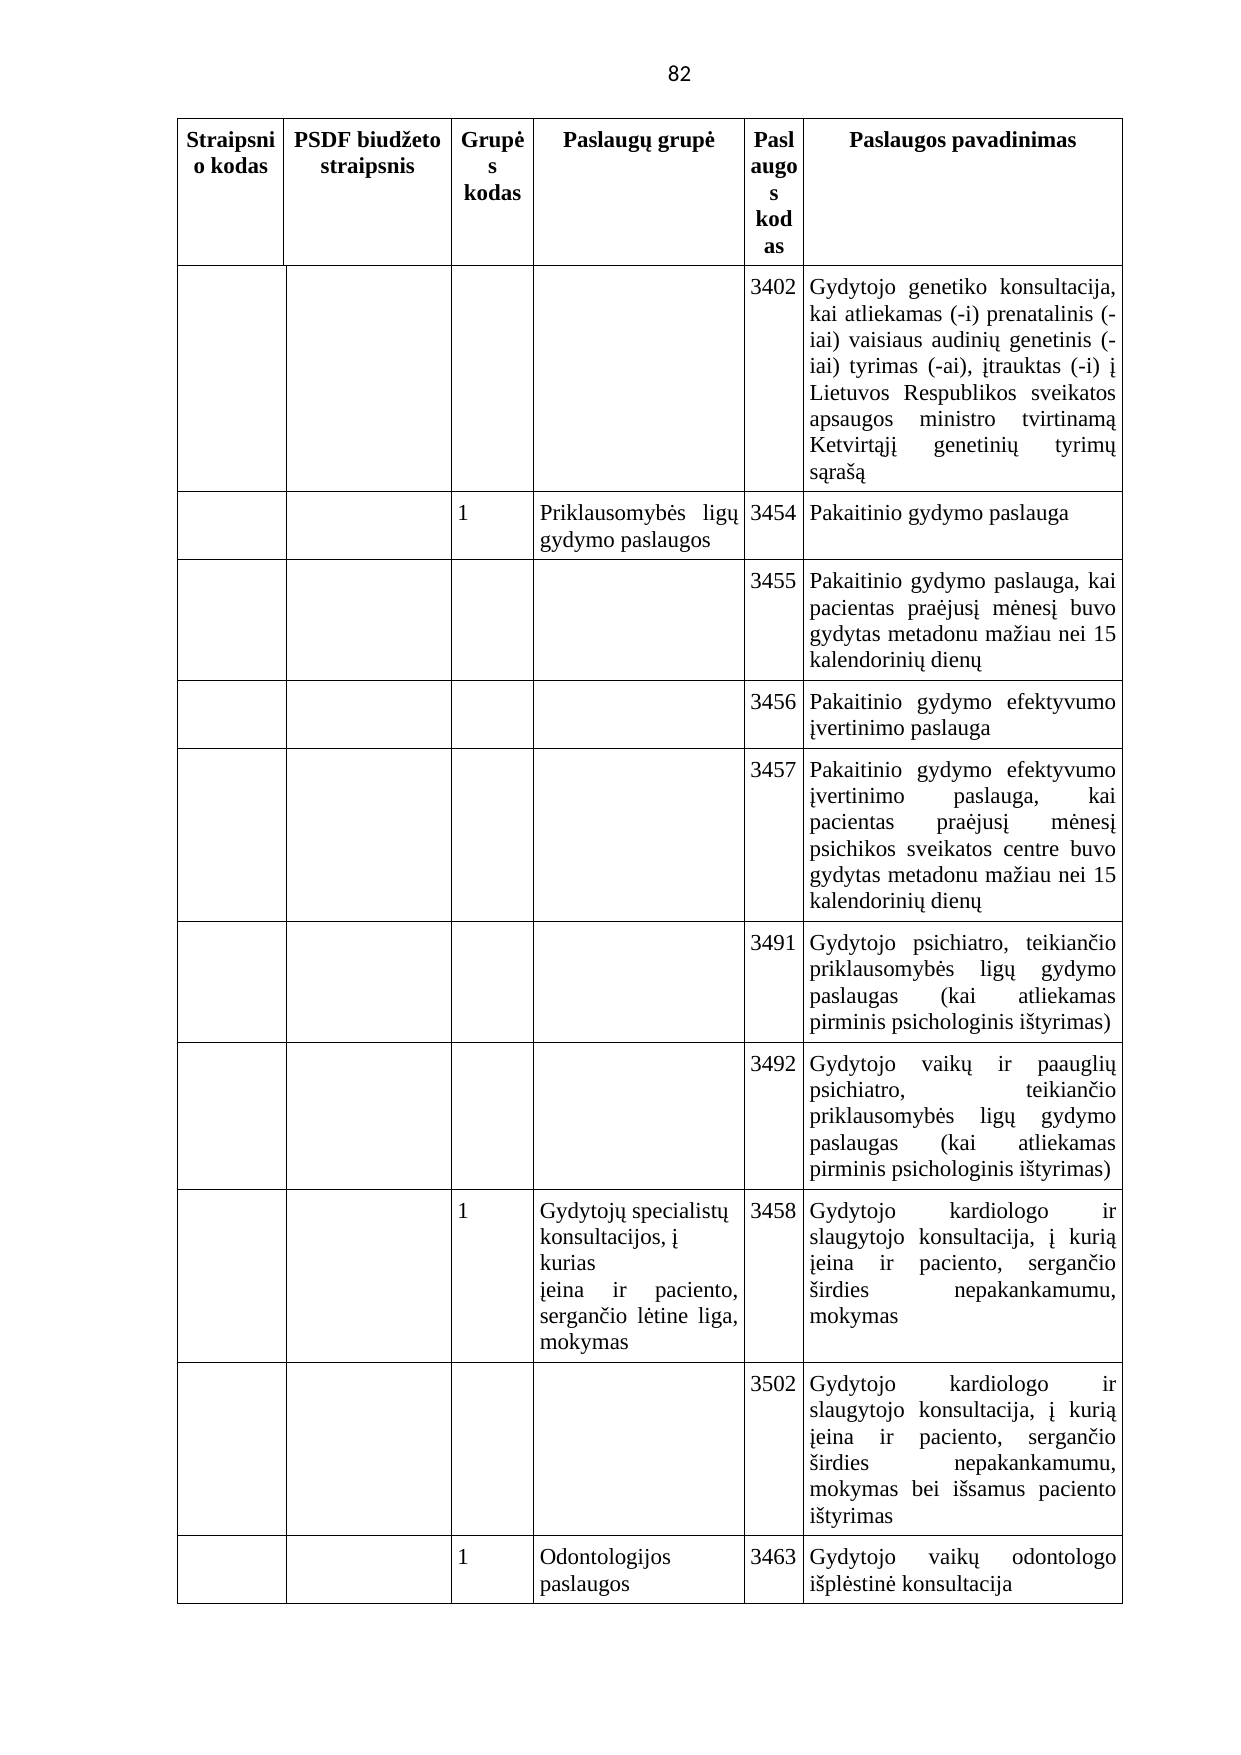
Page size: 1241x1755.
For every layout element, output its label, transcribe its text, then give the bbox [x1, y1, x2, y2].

table_cell [452, 1043, 533, 1188]
table_cell [452, 922, 533, 1042]
table_cell [287, 492, 451, 559]
table_cell Gydytojo genetiko konsultacija, kai atliekamas (-i) prenatalinis (-iai) vaisiaus audinių genetinis (-iai) tyrimas (-ai), įtrauktas (-i) į Lietuvos Respublikos sveikatos apsaugos ministro tvirtinamą Ketvirtąjį genetinių tyrimų sąrašą [804, 266, 1122, 491]
table_cell Gydytojo kardiologo ir slaugytojo konsultacija, į kurią įeina ir paciento, sergančio širdies nepakankamumu, mokymas bei išsamus paciento ištyrimas [804, 1363, 1122, 1535]
table_cell Gydytojų specialistų konsultacijos, į kurias įeina ir paciento, sergančio lėtine liga, mokymas [534, 1190, 744, 1362]
table_cell [452, 560, 533, 680]
table_cell 3455 [745, 560, 803, 680]
table_cell [287, 749, 451, 921]
table_cell 3458 [745, 1190, 803, 1362]
table_cell [534, 560, 744, 680]
table_cell [287, 1043, 451, 1188]
table_cell [178, 1363, 286, 1535]
table_cell Pakaitinio gydymo paslauga, kai pacientas praėjusį mėnesį buvo gydytas metadonu mažiau nei 15 kalendorinių dienų [804, 560, 1122, 680]
table_cell [178, 492, 286, 559]
table_cell Odontologijos paslaugos [534, 1536, 744, 1603]
table_cell [178, 1536, 286, 1603]
table_cell [287, 922, 451, 1042]
table_cell [534, 1363, 744, 1535]
table_cell 3502 [745, 1363, 803, 1535]
table_cell [452, 266, 533, 491]
table_cell [178, 749, 286, 921]
table_cell [534, 681, 744, 748]
table_cell [534, 1043, 744, 1188]
table_cell 3454 [745, 492, 803, 559]
table_header Grupės kodas [452, 119, 533, 265]
table_cell [287, 681, 451, 748]
table_cell [178, 266, 286, 491]
table_cell [534, 922, 744, 1042]
table_header PSDF biudžeto straipsnis [284, 119, 451, 265]
table_cell [452, 749, 533, 921]
table_cell [178, 560, 286, 680]
table_cell Priklausomybės ligų gydymo paslaugos [534, 492, 744, 559]
table_cell [178, 1190, 286, 1362]
table_cell [178, 922, 286, 1042]
table_cell 3456 [745, 681, 803, 748]
table_cell [287, 266, 451, 491]
table_cell [534, 749, 744, 921]
table_cell Gydytojo psichiatro, teikiančio priklausomybės ligų gydymo paslaugas (kai atliekamas pirminis psichologinis ištyrimas) [804, 922, 1122, 1042]
table_cell 3492 [745, 1043, 803, 1188]
table_header Paslaugos pavadinimas [804, 119, 1122, 265]
table_cell [534, 266, 744, 491]
table_cell Pakaitinio gydymo efektyvumo įvertinimo paslauga, kai pacientas praėjusį mėnesį psichikos sveikatos centre buvo gydytas metadonu mažiau nei 15 kalendorinių dienų [804, 749, 1122, 921]
table_cell [178, 1043, 286, 1188]
table_cell 3463 [745, 1536, 803, 1603]
table_cell [452, 1363, 533, 1535]
table_cell Gydytojo kardiologo ir slaugytojo konsultacija, į kurią įeina ir paciento, sergančio širdies nepakankamumu, mokymas [804, 1190, 1122, 1362]
table_cell Gydytojo vaikų odontologo išplėstinė konsultacija [804, 1536, 1122, 1603]
table_header Paslaugų grupė [534, 119, 744, 265]
table_cell [178, 681, 286, 748]
table_cell [287, 1190, 451, 1362]
table_cell [287, 1536, 451, 1603]
table_cell 3491 [745, 922, 803, 1042]
table_cell 3402 [745, 266, 803, 491]
table_cell 1 [452, 1190, 533, 1362]
table_cell [452, 681, 533, 748]
table_cell 3457 [745, 749, 803, 921]
table_cell [287, 560, 451, 680]
table_cell Gydytojo vaikų ir paauglių psichiatro, teikiančio priklausomybės ligų gydymo paslaugas (kai atliekamas pirminis psichologinis ištyrimas) [804, 1043, 1122, 1188]
table_cell 1 [452, 492, 533, 559]
table_header Paslaugos kodas [745, 119, 803, 265]
table_header Straipsnio kodas [178, 119, 283, 265]
table_cell [287, 1363, 451, 1535]
table_cell 1 [452, 1536, 533, 1603]
table_cell Pakaitinio gydymo paslauga [804, 492, 1122, 559]
table_cell Pakaitinio gydymo efektyvumo įvertinimo paslauga [804, 681, 1122, 748]
